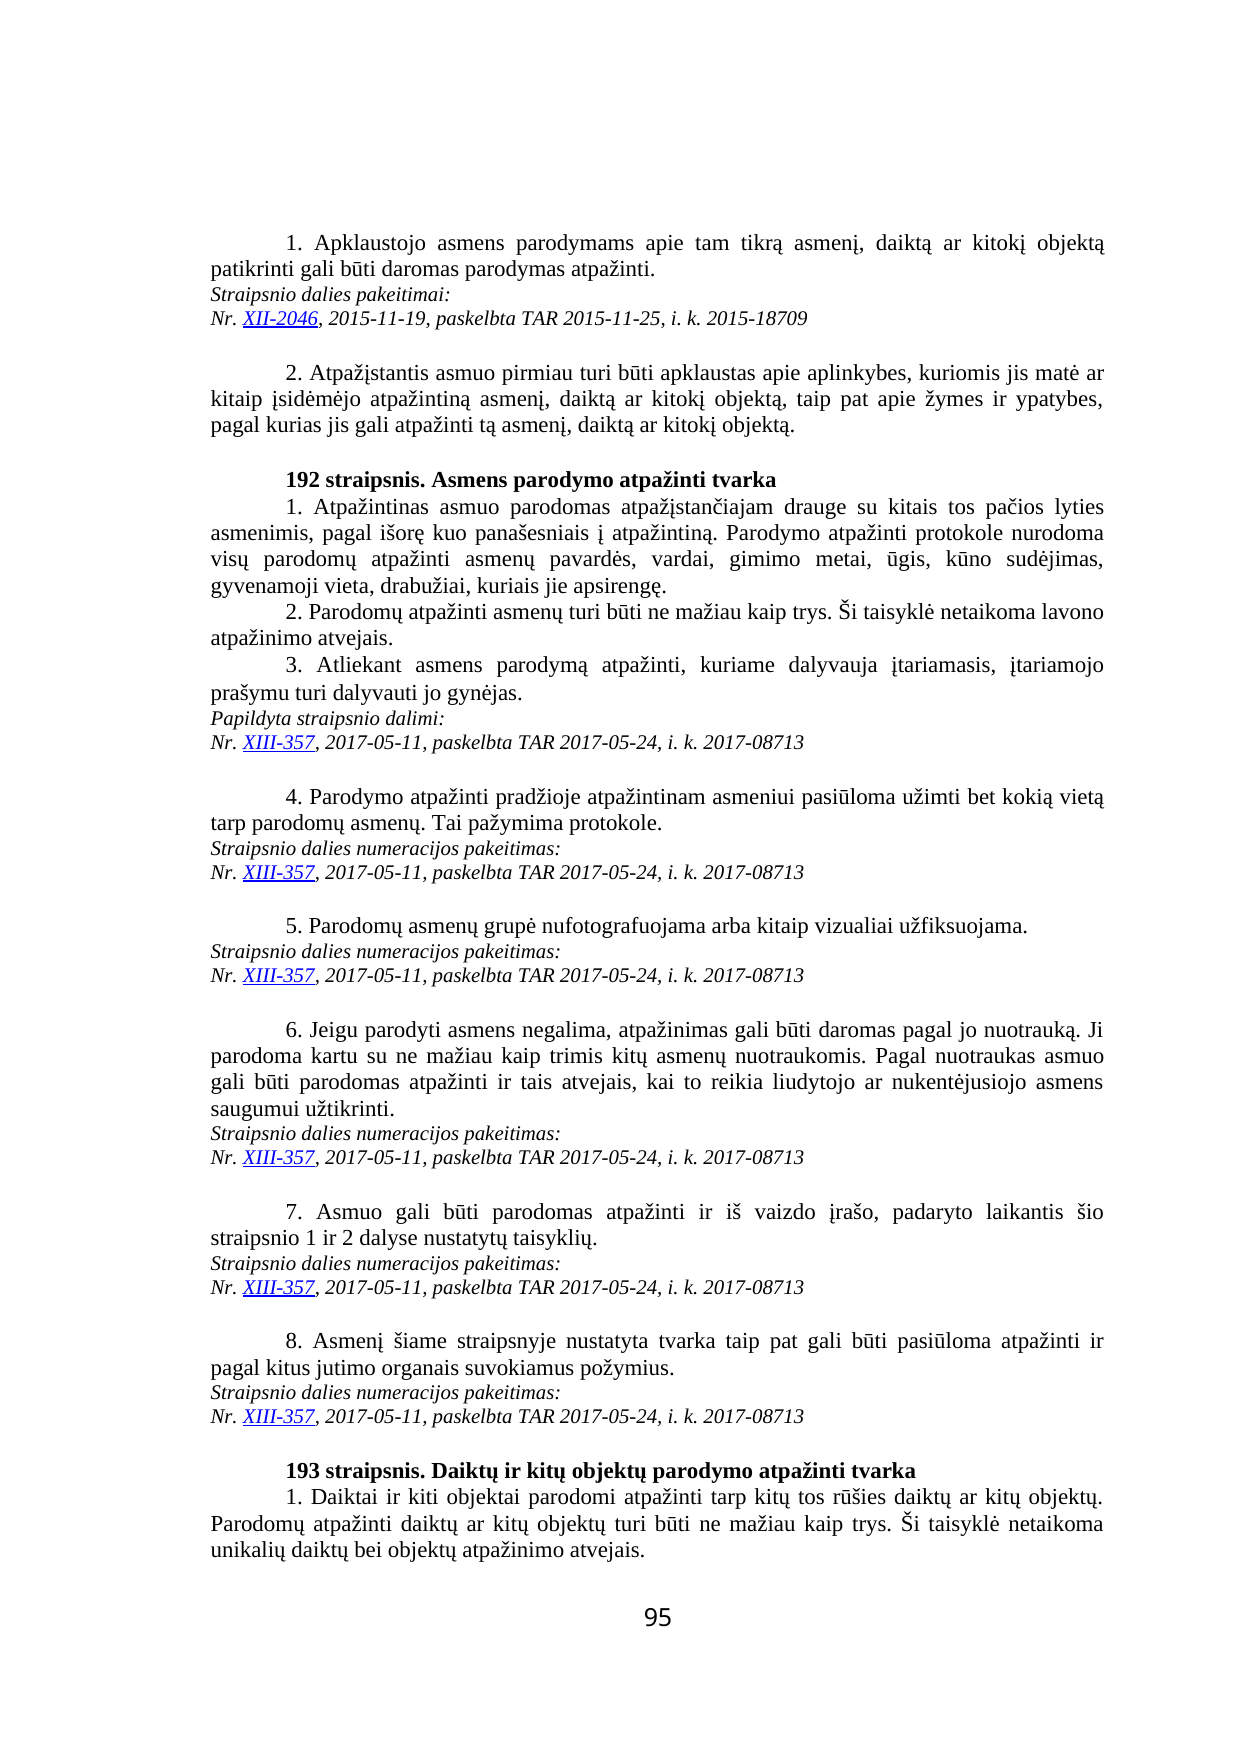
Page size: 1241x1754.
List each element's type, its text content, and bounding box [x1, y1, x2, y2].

text Straipsnio dalies pakeitimai: [210, 282, 1105, 306]
text 2. Parodomų atpažinti asmenų turi būti ne mažiau kaip trys. Ši taisyklė netaikoma lavono atpažinimo atvejais. [210, 598, 1105, 651]
text 4. Parodymo atpažinti pradžioje atpažintinam asmeniui pasiūloma užimti bet kokią vietą tarp parodomų asmenų. Tai pažymima protokole. [210, 783, 1105, 836]
text 193 straipsnis. Daiktų ir kitų objektų parodymo atpažinti tvarka [210, 1457, 1105, 1483]
text Straipsnio dalies numeracijos pakeitimas: [210, 836, 1105, 859]
text Nr. XIII-357, 2017-05-11, paskelbta TAR 2017-05-24, i. k. 2017-08713 [210, 1145, 1105, 1169]
text Straipsnio dalies numeracijos pakeitimas: [210, 1380, 1105, 1404]
text Straipsnio dalies numeracijos pakeitimas: [210, 1251, 1105, 1275]
text Nr. XIII-357, 2017-05-11, paskelbta TAR 2017-05-24, i. k. 2017-08713 [210, 859, 1105, 884]
text Nr. XIII-357, 2017-05-11, paskelbta TAR 2017-05-24, i. k. 2017-08713 [210, 1404, 1105, 1428]
text Papildyta straipsnio dalimi: [210, 706, 1105, 730]
text 6. Jeigu parodyti asmens negalima, atpažinimas gali būti daromas pagal jo nuotrauką. Ji parodoma kartu su ne mažiau kaip trimis kitų asmenų nuotraukomis. Pagal nuotraukas asmuo gali būti parodomas atpažinti ir tais atvejais, kai to reikia liudytojo ar nukentėjusiojo asmens saugumui užtikrinti. [210, 1016, 1105, 1121]
text 1. Atpažintinas asmuo parodomas atpažįstančiajam drauge su kitais tos pačios lyties asmenimis, pagal išorę kuo panašesniais į atpažintiną. Parodymo atpažinti protokole nurodoma visų parodomų atpažinti asmenų pavardės, vardai, gimimo metai, ūgis, kūno sudėjimas, gyvenamoji vieta, drabužiai, kuriais jie apsirengę. [210, 493, 1105, 598]
text 8. Asmenį šiame straipsnyje nustatyta tvarka taip pat gali būti pasiūloma atpažinti ir pagal kitus jutimo organais suvokiamus požymius. [210, 1327, 1105, 1380]
text 7. Asmuo gali būti parodomas atpažinti ir iš vaizdo įrašo, padaryto laikantis šio straipsnio 1 ir 2 dalyse nustatytų taisyklių. [210, 1198, 1105, 1251]
text 2. Atpažįstantis asmuo pirmiau turi būti apklaustas apie aplinkybes, kuriomis jis matė ar kitaip įsidėmėjo atpažintiną asmenį, daiktą ar kitokį objektą, taip pat apie žymes ir ypatybes, pagal kurias jis gali atpažinti tą asmenį, daiktą ar kitokį objektą. [210, 358, 1105, 438]
text Nr. XIII-357, 2017-05-11, paskelbta TAR 2017-05-24, i. k. 2017-08713 [210, 1275, 1105, 1299]
text 192 straipsnis. Asmens parodymo atpažinti tvarka [210, 466, 1105, 493]
text 3. Atliekant asmens parodymą atpažinti, kuriame dalyvauja įtariamasis, įtariamojo prašymu turi dalyvauti jo gynėjas. [210, 651, 1105, 706]
text Nr. XIII-357, 2017-05-11, paskelbta TAR 2017-05-24, i. k. 2017-08713 [210, 963, 1105, 987]
text 1. Daiktai ir kiti objektai parodomi atpažinti tarp kitų tos rūšies daiktų ar kitų objektų. Parodomų atpažinti daiktų ar kitų objektų turi būti ne mažiau kaip trys. Ši taisyklė netaikoma unikalių daiktų bei objektų atpažinimo atvejais. [210, 1483, 1105, 1562]
text 1. Apklaustojo asmens parodymams apie tam tikrą asmenį, daiktą ar kitokį objektą patikrinti gali būti daromas parodymas atpažinti. [210, 229, 1105, 282]
text Straipsnio dalies numeracijos pakeitimas: [210, 939, 1105, 963]
text Straipsnio dalies numeracijos pakeitimas: [210, 1121, 1105, 1145]
text Nr. XII-2046, 2015-11-19, paskelbta TAR 2015-11-25, i. k. 2015-18709 [210, 306, 1105, 330]
text Nr. XIII-357, 2017-05-11, paskelbta TAR 2017-05-24, i. k. 2017-08713 [210, 730, 1105, 754]
text 5. Parodomų asmenų grupė nufotografuojama arba kitaip vizualiai užfiksuojama. [210, 912, 1105, 939]
